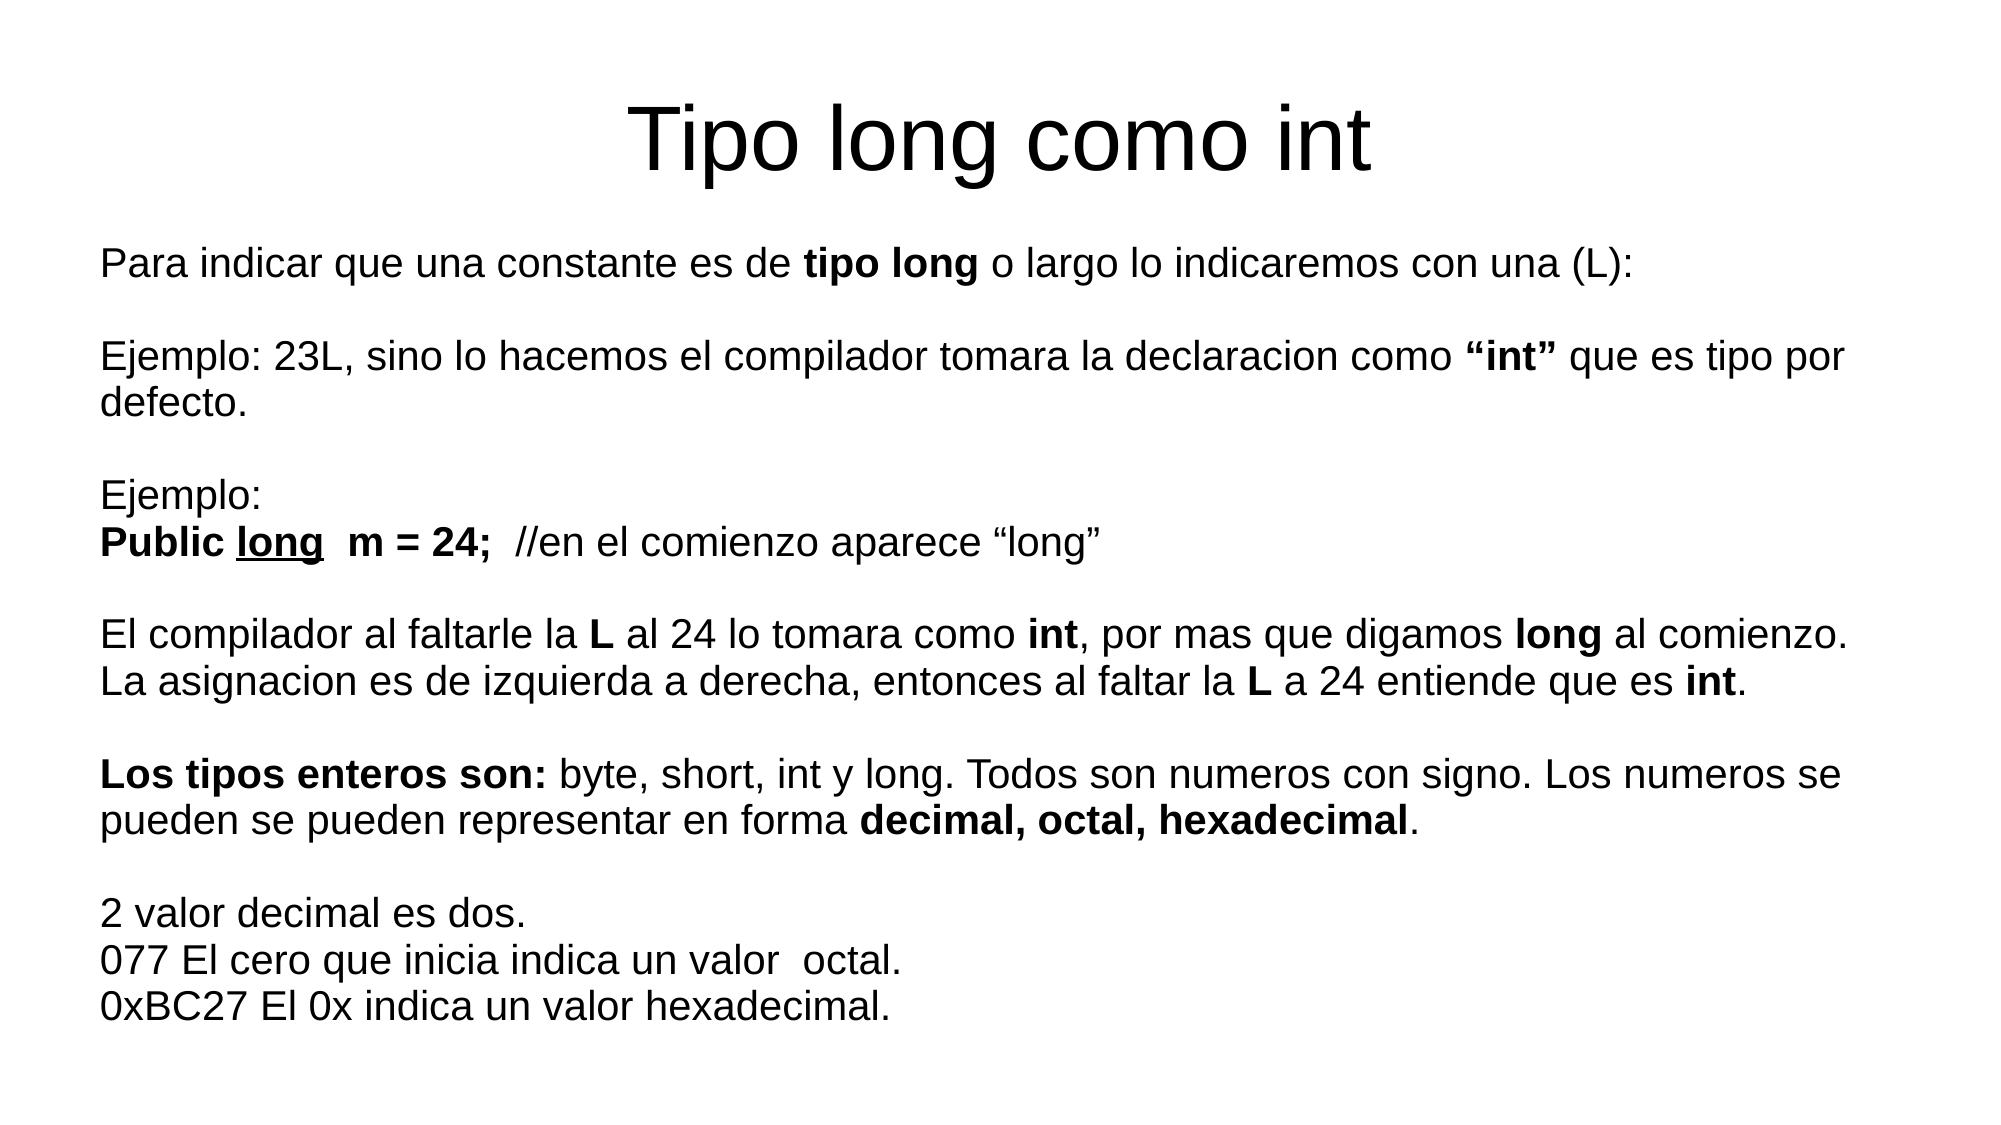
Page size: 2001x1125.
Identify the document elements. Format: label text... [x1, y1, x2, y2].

title Tipo long como int [99, 44, 1900, 233]
subtitle Para indicar que una constante es de tipo long o largo lo indicaremos con una (L): Ejemplo: 23L, sino lo hacemos el compilador tomara la declaracion como “int” que es tipo por defecto. Ejemplo: Public long m = 24; //en el comienzo aparece “long” El compilador al faltarle la L al 24 lo tomara como int, por mas que digamos long al comienzo. La asignacion es de izquierda a derecha, entonces al faltar la L a 24 entiende que es int. Los tipos enteros son: byte, short, int y long. Todos son numeros con signo. Los numeros se pueden se pueden representar en forma decimal, octal, hexadecimal. 2 valor decimal es dos. 077 El cero que inicia indica un valor octal. 0xBC27 El 0x indica un valor hexadecimal. [99, 233, 1900, 1036]
